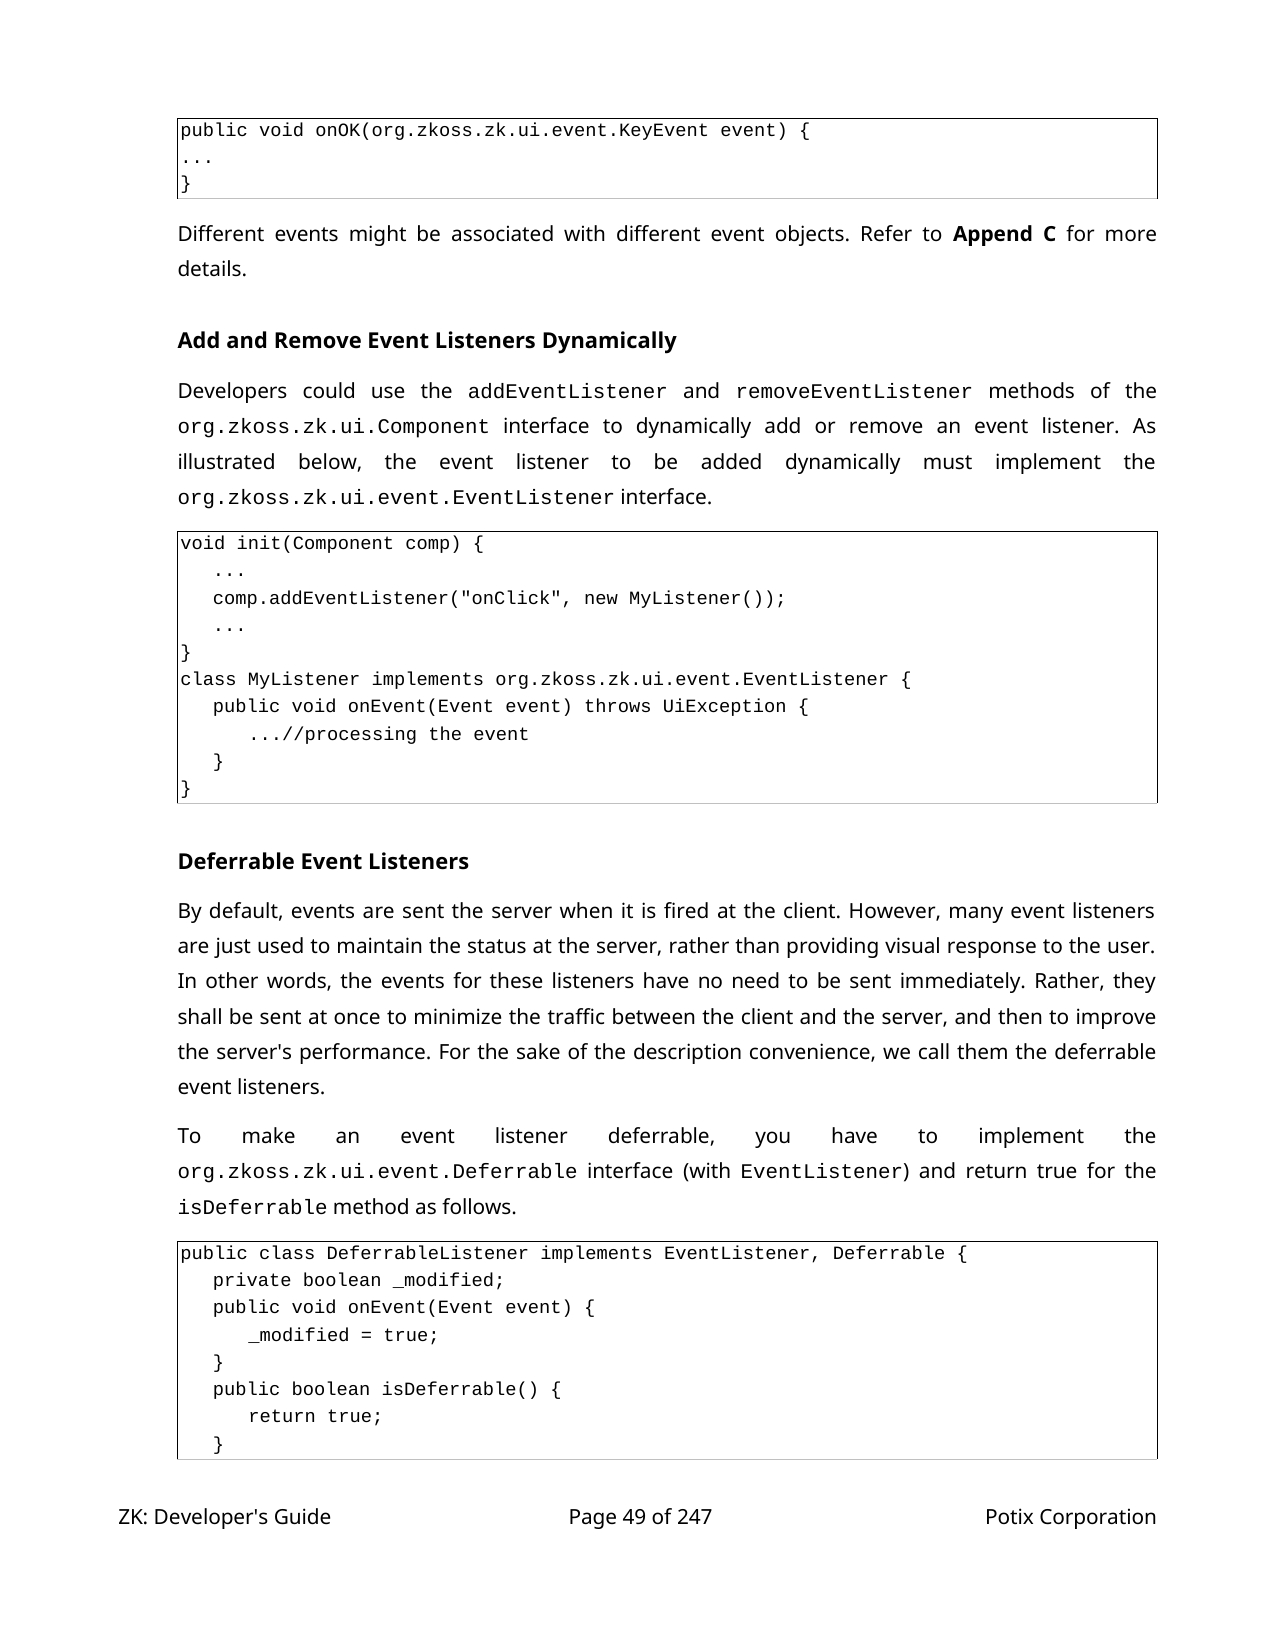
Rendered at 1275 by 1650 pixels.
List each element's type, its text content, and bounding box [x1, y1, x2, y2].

text return true; [178, 1404, 1157, 1428]
text private boolean _modified; [178, 1268, 1157, 1292]
text public class DeferrableListener implements EventListener, Deferrable { [178, 1242, 1157, 1265]
text } [178, 640, 1157, 664]
text ...//processing the event [178, 721, 1157, 746]
text To make an event listener deferrable, you have to implement the org.zkoss.zk.ui.event.Deferrable interface (with EventListener) and return true for the isDeferrable method as follows. [177, 1121, 1157, 1220]
text comp.addEventListener("onClick", new MyListener()); [178, 586, 1157, 610]
text public void onEvent(Event event) { [178, 1295, 1157, 1320]
text Different events might be associated with different event objects. Refer to Append C for more details. [177, 219, 1157, 283]
subtitle Add and Remove Event Listeners Dynamically [177, 325, 1157, 355]
text public void onOK(org.zkoss.zk.ui.event.KeyEvent event) { ... } [178, 119, 1157, 198]
text public void onEvent(Event event) throws UiException { [178, 694, 1157, 718]
text } [178, 749, 1157, 773]
text _modified = true; [178, 1323, 1157, 1347]
text ... [178, 558, 1157, 583]
text } [178, 1350, 1157, 1374]
text } [178, 776, 1157, 803]
text public boolean isDeferrable() { [178, 1377, 1157, 1401]
text Developers could use the addEventListener and removeEventListener methods of the org.zkoss.zk.ui.Component interface to dynamically add or remove an event listener. As illustrated below, the event listener to be added dynamically must implement the org.zkoss.zk.ui.event.EventListener interface. [177, 376, 1157, 511]
text } [178, 1431, 1157, 1459]
subtitle Deferrable Event Listeners [177, 846, 1157, 876]
text ... [178, 613, 1157, 637]
text class MyListener implements org.zkoss.zk.ui.event.EventListener { [178, 667, 1157, 691]
text By default, events are sent the server when it is fired at the client. However, many event listeners are just used to maintain the status at the server, rather than providing visual response to the user. In other words, the events for these listeners have no need to be sent immediately. Rather, they shall be sent at once to minimize the traffic between the client and the server, and then to improve the server's performance. For the sake of the description convenience, we call them the deferrable event listeners. [177, 896, 1157, 1101]
text void init(Component comp) { [178, 532, 1157, 555]
